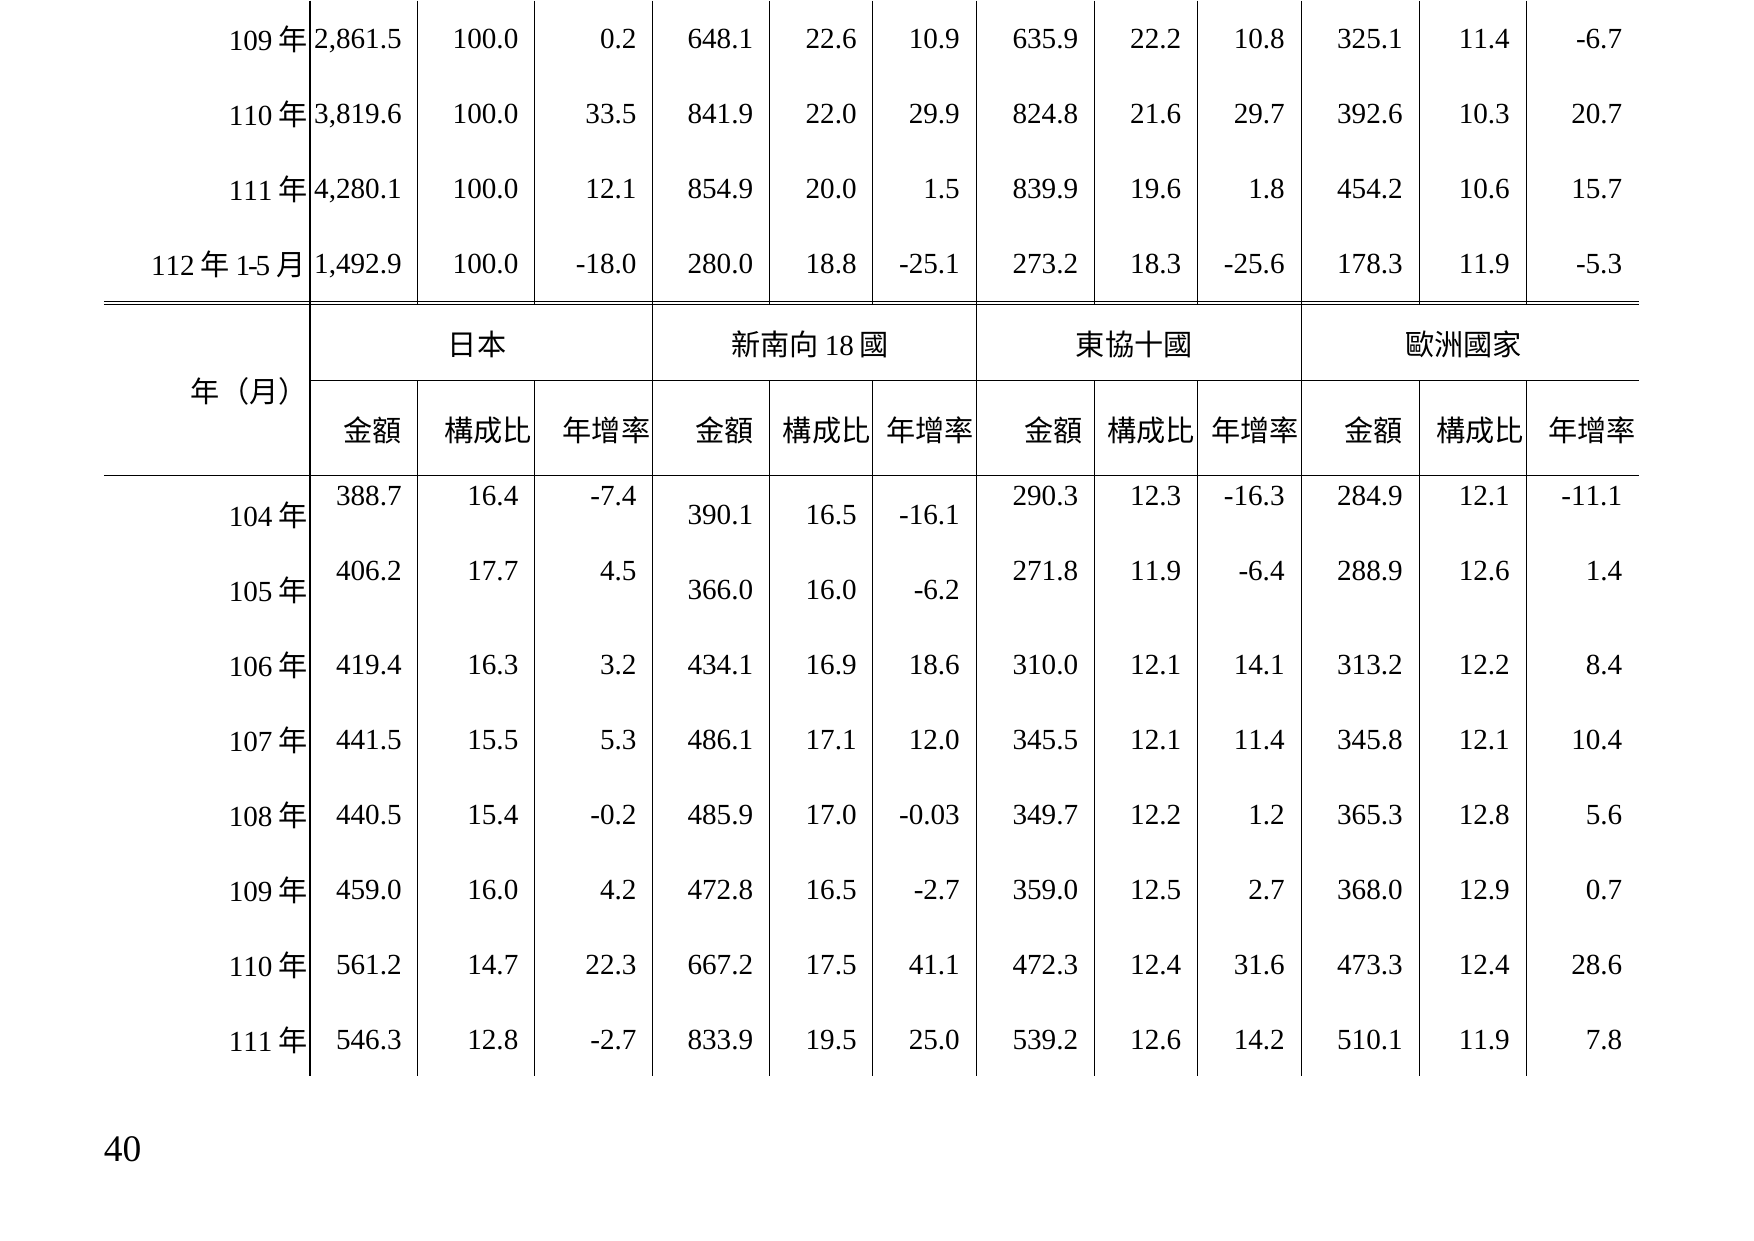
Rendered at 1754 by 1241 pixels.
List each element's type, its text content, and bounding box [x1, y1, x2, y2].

table_cell 112年1-5月 [104, 226, 309, 301]
table_cell 12.1 [1420, 476, 1526, 551]
table_cell 284.9 [1302, 476, 1419, 551]
table_cell 16.3 [418, 626, 534, 701]
table_cell 107年 [104, 701, 309, 776]
table_cell 392.6 [1302, 76, 1419, 151]
table_cell 15.5 [418, 701, 534, 776]
table_cell -25.1 [873, 226, 976, 301]
table_cell 109年 [104, 851, 309, 926]
table_cell -6.2 [873, 551, 976, 626]
table_cell 841.9 [653, 76, 769, 151]
table_cell 12.1 [1095, 626, 1197, 701]
table_cell 12.2 [1095, 776, 1197, 851]
table_cell 108年 [104, 776, 309, 851]
table_cell 406.2 [311, 551, 417, 626]
table_cell 4.5 [535, 551, 652, 626]
table_cell 105年 [104, 551, 309, 626]
table_cell -5.3 [1527, 226, 1638, 301]
table_cell 273.2 [977, 226, 1094, 301]
table_cell 19.6 [1095, 151, 1197, 226]
table_cell 366.0 [653, 551, 769, 626]
table_cell 金額 [653, 381, 769, 475]
table_cell 368.0 [1302, 851, 1419, 926]
table_cell -2.7 [873, 851, 976, 926]
table_cell 833.9 [653, 1001, 769, 1076]
table_cell 388.7 [311, 476, 417, 551]
table_cell 5.3 [535, 701, 652, 776]
table_cell 365.3 [1302, 776, 1419, 851]
table_cell 12.3 [1095, 476, 1197, 551]
table_cell 12.4 [1420, 926, 1526, 1001]
table_cell -0.2 [535, 776, 652, 851]
table_cell 8.4 [1527, 626, 1638, 701]
table_cell 1.2 [1198, 776, 1301, 851]
table_cell 15.7 [1527, 151, 1638, 226]
table_cell 100.0 [418, 76, 534, 151]
table_cell 486.1 [653, 701, 769, 776]
table_cell 178.3 [1302, 226, 1419, 301]
table_cell 16.5 [770, 851, 872, 926]
table_cell 新南向18國 [653, 305, 976, 380]
table_cell 11.4 [1420, 1, 1526, 76]
table_cell 日本 [311, 305, 652, 380]
table_cell 111年 [104, 151, 309, 226]
table_cell 0.2 [535, 1, 652, 76]
table_cell -16.3 [1198, 476, 1301, 551]
table_cell 22.6 [770, 1, 872, 76]
table_cell 16.4 [418, 476, 534, 551]
table_cell 10.8 [1198, 1, 1301, 76]
table_cell 17.7 [418, 551, 534, 626]
table_cell 345.5 [977, 701, 1094, 776]
table_cell 28.6 [1527, 926, 1638, 1001]
table_cell 7.8 [1527, 1001, 1638, 1076]
table_cell -25.6 [1198, 226, 1301, 301]
table_cell 106年 [104, 626, 309, 701]
table_cell 東協十國 [977, 305, 1301, 380]
table_cell 110年 [104, 926, 309, 1001]
table_cell 546.3 [311, 1001, 417, 1076]
table_cell 11.4 [1198, 701, 1301, 776]
table_cell 14.2 [1198, 1001, 1301, 1076]
table_cell 280.0 [653, 226, 769, 301]
table_cell 472.3 [977, 926, 1094, 1001]
table_cell 18.8 [770, 226, 872, 301]
table_cell 14.1 [1198, 626, 1301, 701]
table_cell 12.9 [1420, 851, 1526, 926]
table_cell 22.3 [535, 926, 652, 1001]
table_cell 金額 [1302, 381, 1419, 475]
table_cell 12.5 [1095, 851, 1197, 926]
table_cell 310.0 [977, 626, 1094, 701]
table_cell 5.6 [1527, 776, 1638, 851]
table_cell 16.0 [770, 551, 872, 626]
table_cell 472.8 [653, 851, 769, 926]
table_cell 10.4 [1527, 701, 1638, 776]
table_cell 485.9 [653, 776, 769, 851]
table_cell 539.2 [977, 1001, 1094, 1076]
table_cell 290.3 [977, 476, 1094, 551]
table_cell -16.1 [873, 476, 976, 551]
table_cell 473.3 [1302, 926, 1419, 1001]
table_cell 349.7 [977, 776, 1094, 851]
table_cell 歐洲國家 [1302, 305, 1638, 380]
table_cell 10.3 [1420, 76, 1526, 151]
table_cell 年（月） [104, 305, 309, 475]
table_cell 419.4 [311, 626, 417, 701]
table_cell 345.8 [1302, 701, 1419, 776]
table_cell 0.7 [1527, 851, 1638, 926]
table_cell 2.7 [1198, 851, 1301, 926]
table_cell 18.6 [873, 626, 976, 701]
table_cell -2.7 [535, 1001, 652, 1076]
table_cell 111年 [104, 1001, 309, 1076]
table_cell 16.0 [418, 851, 534, 926]
table_cell 100.0 [418, 1, 534, 76]
table_cell 1.8 [1198, 151, 1301, 226]
table_cell 100.0 [418, 151, 534, 226]
table_cell 667.2 [653, 926, 769, 1001]
table_cell 21.6 [1095, 76, 1197, 151]
table_cell 510.1 [1302, 1001, 1419, 1076]
table_cell 110年 [104, 76, 309, 151]
table_cell -7.4 [535, 476, 652, 551]
table_cell 104年 [104, 476, 309, 551]
table_cell 441.5 [311, 701, 417, 776]
table_cell 561.2 [311, 926, 417, 1001]
table_cell 12.8 [1420, 776, 1526, 851]
table_cell 12.4 [1095, 926, 1197, 1001]
table_cell 854.9 [653, 151, 769, 226]
table_cell 648.1 [653, 1, 769, 76]
table_cell 18.3 [1095, 226, 1197, 301]
table_cell 25.0 [873, 1001, 976, 1076]
table_cell 17.5 [770, 926, 872, 1001]
table_cell 12.0 [873, 701, 976, 776]
table_cell 1.4 [1527, 551, 1638, 626]
table_cell -18.0 [535, 226, 652, 301]
table_cell 288.9 [1302, 551, 1419, 626]
table_cell 10.9 [873, 1, 976, 76]
table_cell 12.8 [418, 1001, 534, 1076]
table_cell 金額 [311, 381, 417, 475]
table_cell 29.7 [1198, 76, 1301, 151]
table_cell 構成比 [1420, 381, 1526, 475]
table_cell 4.2 [535, 851, 652, 926]
table_cell 金額 [977, 381, 1094, 475]
table_cell 年增率 [1198, 381, 1301, 475]
table_cell 12.2 [1420, 626, 1526, 701]
table_cell 4,280.1 [311, 151, 417, 226]
table_cell 16.5 [770, 476, 872, 551]
table_cell 12.1 [1420, 701, 1526, 776]
table_cell 16.9 [770, 626, 872, 701]
table_cell 19.5 [770, 1001, 872, 1076]
table_cell 12.6 [1420, 551, 1526, 626]
table_cell 390.1 [653, 476, 769, 551]
table_cell 1,492.9 [311, 226, 417, 301]
table_cell 年增率 [873, 381, 976, 475]
table_cell 12.1 [535, 151, 652, 226]
table_cell -6.7 [1527, 1, 1638, 76]
table_cell 459.0 [311, 851, 417, 926]
table_cell 構成比 [770, 381, 872, 475]
table_cell 434.1 [653, 626, 769, 701]
table_cell 構成比 [418, 381, 534, 475]
table_cell 12.1 [1095, 701, 1197, 776]
table_cell 359.0 [977, 851, 1094, 926]
table_cell 313.2 [1302, 626, 1419, 701]
table_cell 20.0 [770, 151, 872, 226]
table_cell 年增率 [1527, 381, 1638, 475]
table_cell -0.03 [873, 776, 976, 851]
table_cell 11.9 [1420, 226, 1526, 301]
table_cell 3,819.6 [311, 76, 417, 151]
table_cell 10.6 [1420, 151, 1526, 226]
table_cell 635.9 [977, 1, 1094, 76]
table_cell 17.0 [770, 776, 872, 851]
table_cell 11.9 [1095, 551, 1197, 626]
table_cell 325.1 [1302, 1, 1419, 76]
table_cell 17.1 [770, 701, 872, 776]
table_cell 440.5 [311, 776, 417, 851]
table_cell 41.1 [873, 926, 976, 1001]
table_cell -6.4 [1198, 551, 1301, 626]
table_cell -11.1 [1527, 476, 1638, 551]
table_cell 31.6 [1198, 926, 1301, 1001]
table_cell 14.7 [418, 926, 534, 1001]
table_cell 年增率 [535, 381, 652, 475]
table_cell 109年 [104, 1, 309, 76]
table_cell 3.2 [535, 626, 652, 701]
table_cell 22.0 [770, 76, 872, 151]
table_cell 20.7 [1527, 76, 1638, 151]
table_cell 11.9 [1420, 1001, 1526, 1076]
table_cell 271.8 [977, 551, 1094, 626]
table_cell 29.9 [873, 76, 976, 151]
table_cell 12.6 [1095, 1001, 1197, 1076]
table_cell 839.9 [977, 151, 1094, 226]
table_cell 100.0 [418, 226, 534, 301]
table_cell 15.4 [418, 776, 534, 851]
table_cell 構成比 [1095, 381, 1197, 475]
table_cell 1.5 [873, 151, 976, 226]
table_cell 824.8 [977, 76, 1094, 151]
table_cell 33.5 [535, 76, 652, 151]
table_cell 454.2 [1302, 151, 1419, 226]
table_cell 2,861.5 [311, 1, 417, 76]
table_cell 22.2 [1095, 1, 1197, 76]
